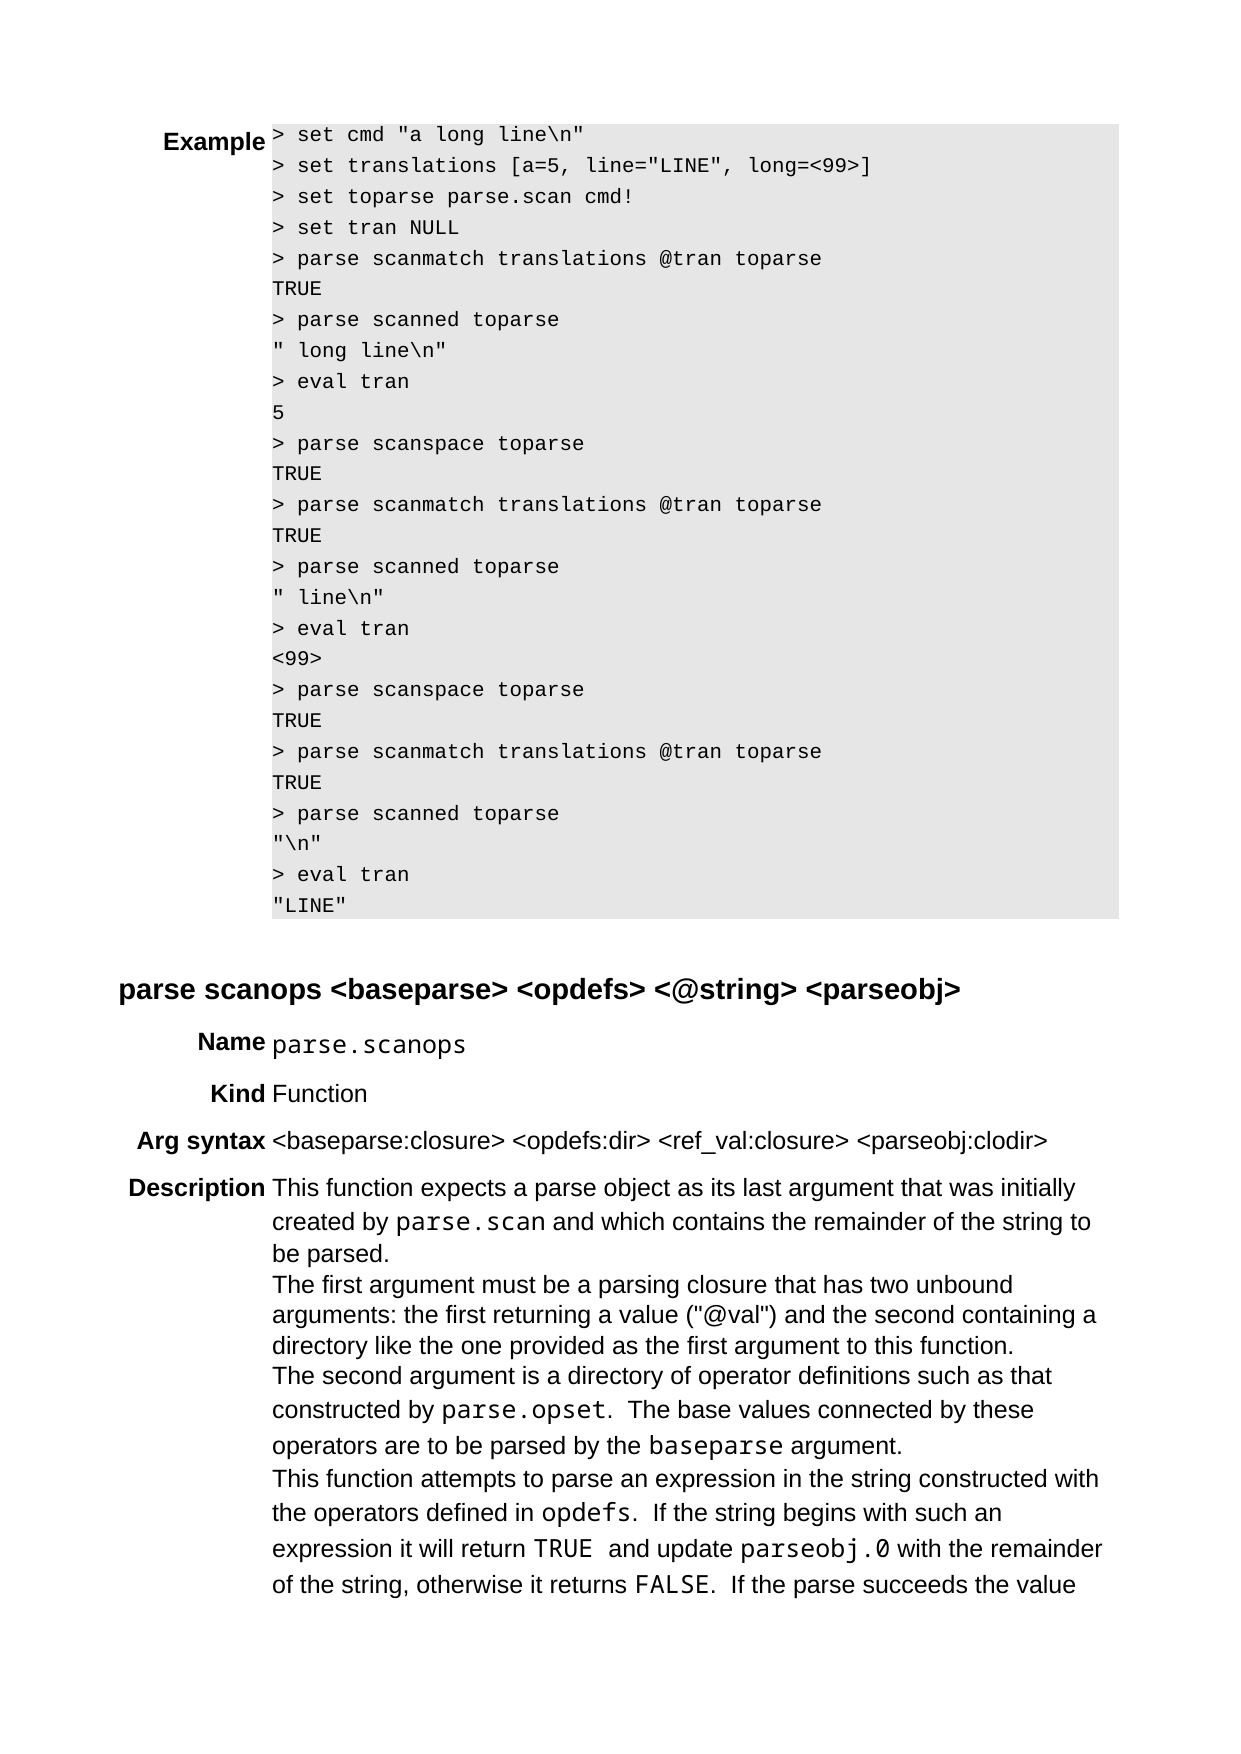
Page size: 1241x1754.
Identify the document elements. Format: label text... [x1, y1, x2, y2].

table_cell Example [118, 118, 269, 925]
table_cell > set cmd "a long line\n" > set translations [a=5, line="LINE", long=<99>] > set toparse parse.scan cmd! > set tran NULL > parse scanmatch translations @tran toparse TRUE > parse scanned toparse " long line\n" > eval tran 5 > parse scanspace toparse TRUE > parse scanmatch translations @tran toparse TRUE > parse scanned toparse " line\n" > eval tran <99> > parse scanspace toparse TRUE > parse scanmatch translations @tran toparse TRUE > parse scanned toparse "\n" > eval tran "LINE" [269, 118, 1122, 925]
table_cell Function [269, 1070, 1122, 1117]
table_header Name [118, 1018, 269, 1070]
table_cell Kind [118, 1070, 269, 1117]
table_cell This function expects a parse object as its last argument that was initially created by parse.scan and which contains the remainder of the string to be parsed. The first argument must be a parsing closure that has two unbound arguments: the first returning a value ("@val") and the second containing a directory like the one provided as the first argument to this function. The second argument is a directory of operator definitions such as that constructed by parse.opset. The base values connected by these operators are to be parsed by the baseparse argument. This function attempts to parse an expression in the string constructed with the operators defined in opdefs. If the string begins with such an expression it will return TRUE and update parseobj.0 with the remainder of the string, otherwise it returns FALSE. If the parse succeeds the value [269, 1164, 1122, 1603]
table_cell Description [118, 1164, 269, 1603]
table_cell <baseparse:closure> <opdefs:dir> <ref_val:closure> <parseobj:clodir> [269, 1117, 1122, 1164]
table_header parse.scanops [269, 1018, 1122, 1070]
subtitle parse scanops <baseparse> <opdefs> <@string> <parseobj> [118, 972, 1122, 1006]
table_cell Arg syntax [118, 1117, 269, 1164]
